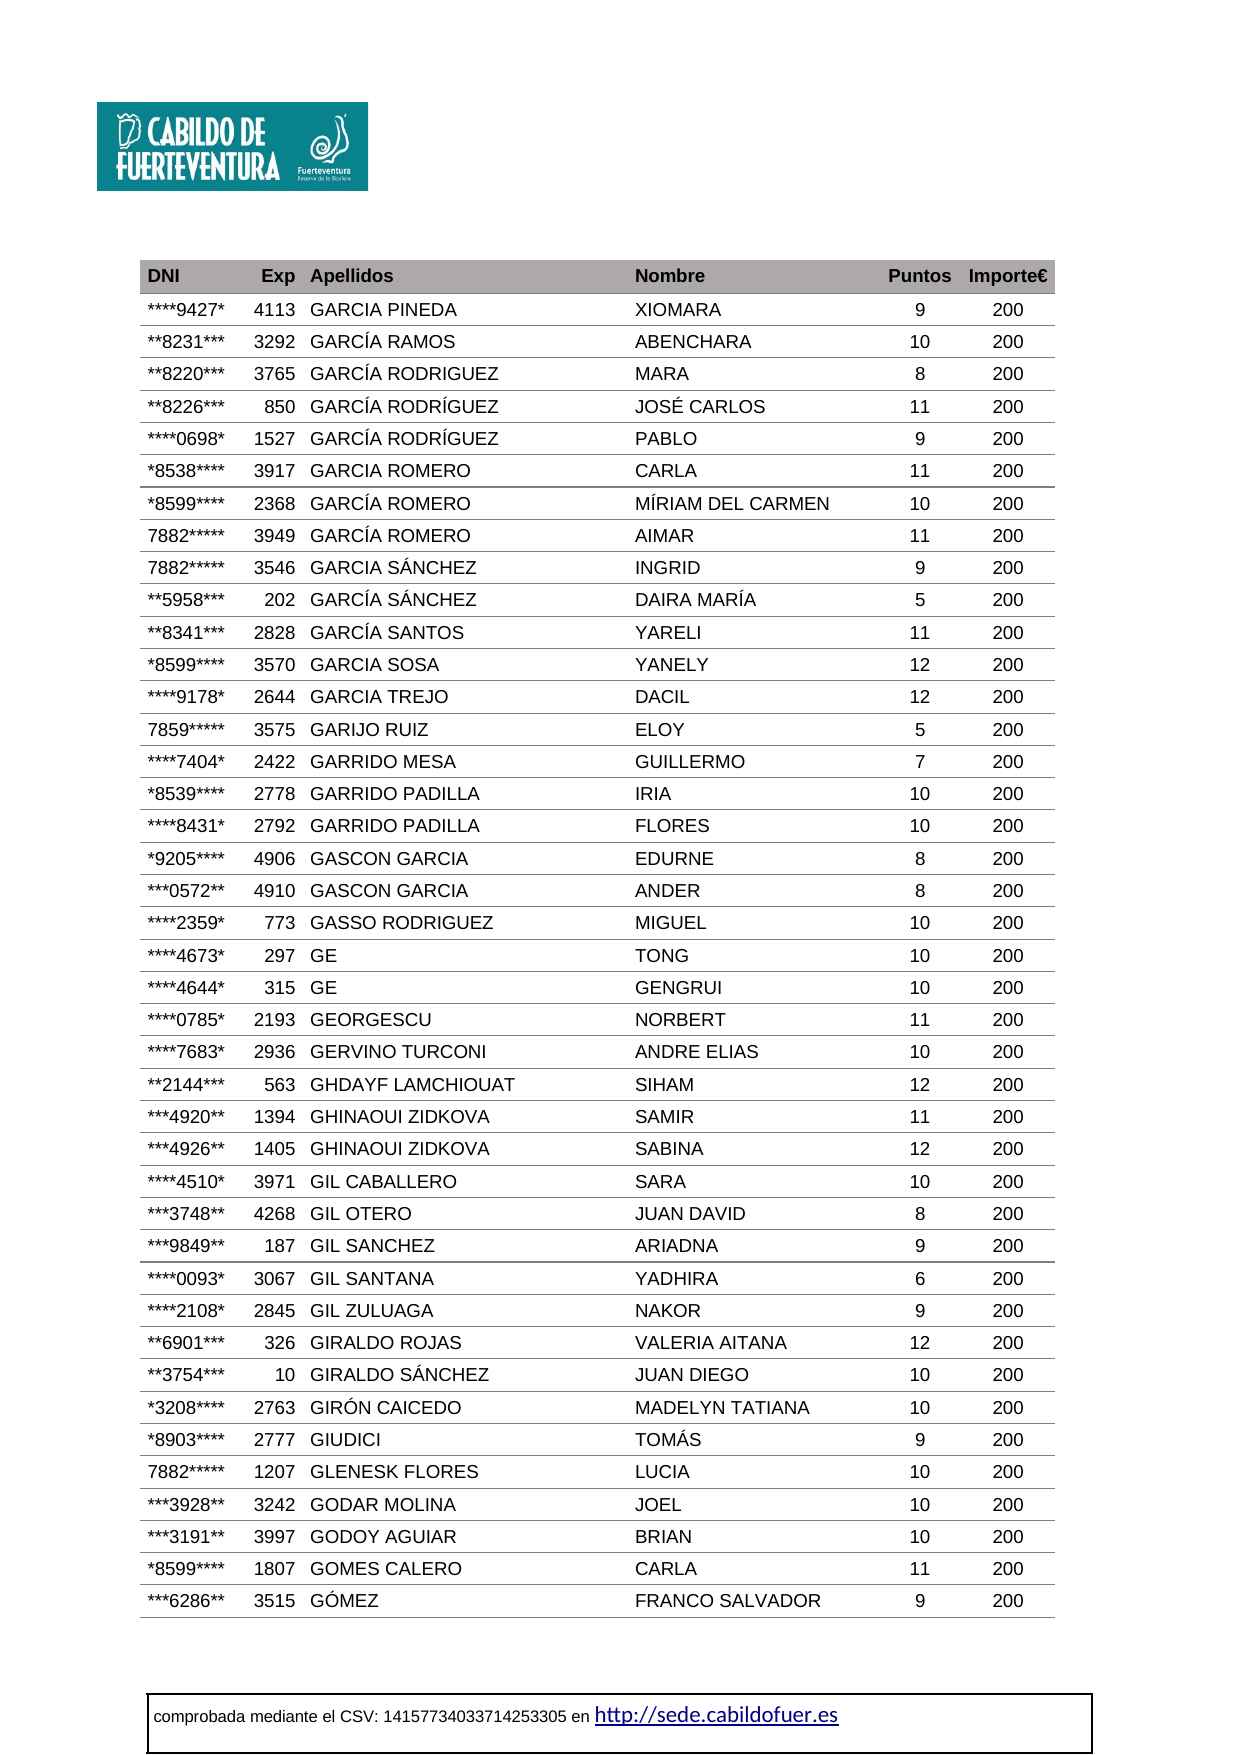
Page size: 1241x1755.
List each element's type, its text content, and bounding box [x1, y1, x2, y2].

table_cell 12 [859, 1069, 960, 1100]
table_cell ****0785* [140, 1004, 240, 1035]
table_cell 200 [960, 746, 1055, 777]
table_cell **2144*** [140, 1069, 240, 1100]
table_cell 3546 [240, 552, 303, 583]
table_cell GARCÍA RAMOS [303, 326, 576, 357]
table_cell 10 [859, 1392, 960, 1423]
table_cell GÓMEZ [303, 1585, 576, 1617]
table_cell 200 [960, 1004, 1055, 1035]
table_cell GARCIA ROMERO [303, 455, 576, 486]
table_cell ****7404* [140, 746, 240, 777]
table_cell GARCÍA RODRÍGUEZ [303, 423, 576, 454]
table_cell 315 [240, 972, 303, 1003]
table_cell SAMIR [576, 1101, 859, 1132]
table_cell 10 [859, 1359, 960, 1391]
table_cell JUAN DIEGO [576, 1359, 859, 1391]
table_cell *8539**** [140, 778, 240, 809]
table_cell 2845 [240, 1295, 303, 1326]
table_cell 1405 [240, 1133, 303, 1164]
table_cell 12 [859, 1327, 960, 1358]
table_cell *8538**** [140, 455, 240, 486]
table_cell PABLO [576, 423, 859, 454]
table_cell AIMAR [576, 520, 859, 551]
table_cell 200 [960, 843, 1055, 874]
table_cell GHDAYF LAMCHIOUAT [303, 1069, 576, 1100]
table_cell 1807 [240, 1553, 303, 1584]
table_cell 10 [859, 1166, 960, 1197]
table_cell 3997 [240, 1521, 303, 1552]
table_cell 9 [859, 1230, 960, 1261]
table_cell GOMES CALERO [303, 1553, 576, 1584]
table_cell 3242 [240, 1489, 303, 1520]
table_cell FLORES [576, 810, 859, 842]
table_cell 3067 [240, 1263, 303, 1294]
table_cell 200 [960, 294, 1055, 325]
table_cell GARCIA SÁNCHEZ [303, 552, 576, 583]
table_cell YADHIRA [576, 1263, 859, 1294]
table_cell 1394 [240, 1101, 303, 1132]
table_cell 200 [960, 1424, 1055, 1455]
table_cell GIL SANTANA [303, 1263, 576, 1294]
table_cell JOEL [576, 1489, 859, 1520]
table_cell 200 [960, 1198, 1055, 1229]
table_cell 7882***** [140, 552, 240, 583]
table_cell GARCÍA ROMERO [303, 520, 576, 551]
table_cell GIRALDO ROJAS [303, 1327, 576, 1358]
table_cell 2936 [240, 1036, 303, 1068]
table_cell GIL CABALLERO [303, 1166, 576, 1197]
table_cell GEORGESCU [303, 1004, 576, 1035]
table_cell ARIADNA [576, 1230, 859, 1261]
table_cell ANDRE ELIAS [576, 1036, 859, 1068]
table_cell ABENCHARA [576, 326, 859, 357]
table_cell 9 [859, 1295, 960, 1326]
table_cell GIL OTERO [303, 1198, 576, 1229]
table_cell 3570 [240, 649, 303, 680]
table_cell 326 [240, 1327, 303, 1358]
table_cell GENGRUI [576, 972, 859, 1003]
table_cell **8220*** [140, 358, 240, 389]
table_cell ****4673* [140, 940, 240, 971]
table_cell 4268 [240, 1198, 303, 1229]
table_cell 200 [960, 714, 1055, 745]
table_cell 200 [960, 1295, 1055, 1326]
table_cell 200 [960, 1166, 1055, 1197]
table_header Importe€ [960, 260, 1055, 293]
table_cell GLENESK FLORES [303, 1456, 576, 1487]
table_cell ****7683* [140, 1036, 240, 1068]
table_cell 200 [960, 907, 1055, 938]
table_cell XIOMARA [576, 294, 859, 325]
table_cell 3575 [240, 714, 303, 745]
table_cell GARCÍA RODRÍGUEZ [303, 391, 576, 422]
table_cell **3754*** [140, 1359, 240, 1391]
table_cell **8231*** [140, 326, 240, 357]
table_cell ***0572** [140, 875, 240, 906]
table_cell GHINAOUI ZIDKOVA [303, 1133, 576, 1164]
table_cell 10 [859, 1521, 960, 1552]
table_cell ***4926** [140, 1133, 240, 1164]
table_cell 297 [240, 940, 303, 971]
table_cell GASCON GARCIA [303, 843, 576, 874]
table_cell 2763 [240, 1392, 303, 1423]
table_cell NORBERT [576, 1004, 859, 1035]
table_cell CARLA [576, 1553, 859, 1584]
table_cell 12 [859, 681, 960, 712]
table_cell 187 [240, 1230, 303, 1261]
table_cell 200 [960, 778, 1055, 809]
table_cell 9 [859, 423, 960, 454]
table_cell ****2108* [140, 1295, 240, 1326]
table_cell GARRIDO PADILLA [303, 778, 576, 809]
table_cell JOSÉ CARLOS [576, 391, 859, 422]
table_cell 200 [960, 1359, 1055, 1391]
table_cell ***4920** [140, 1101, 240, 1132]
table_cell ***3748** [140, 1198, 240, 1229]
table_cell ***9849** [140, 1230, 240, 1261]
table_cell 2828 [240, 617, 303, 648]
table_cell *3208**** [140, 1392, 240, 1423]
table_cell ****0698* [140, 423, 240, 454]
table_cell 3292 [240, 326, 303, 357]
table_cell 9 [859, 1424, 960, 1455]
table_cell ****2359* [140, 907, 240, 938]
table_cell ****9427* [140, 294, 240, 325]
table_cell GARRIDO MESA [303, 746, 576, 777]
table_cell 200 [960, 552, 1055, 583]
table_cell ELOY [576, 714, 859, 745]
table_cell GARCIA SOSA [303, 649, 576, 680]
table_cell 2422 [240, 746, 303, 777]
table_cell *9205**** [140, 843, 240, 874]
table_cell 200 [960, 1327, 1055, 1358]
table_cell GARCIA PINEDA [303, 294, 576, 325]
table_cell **8226*** [140, 391, 240, 422]
table_cell DAIRA MARÍA [576, 584, 859, 616]
table_cell GARCÍA SÁNCHEZ [303, 584, 576, 616]
table_cell 200 [960, 1585, 1055, 1617]
table_cell 200 [960, 972, 1055, 1003]
table_cell MARA [576, 358, 859, 389]
table_cell 12 [859, 1133, 960, 1164]
table_cell 200 [960, 1392, 1055, 1423]
table_cell 11 [859, 617, 960, 648]
table_cell 11 [859, 391, 960, 422]
table_cell GASSO RODRIGUEZ [303, 907, 576, 938]
table_cell 10 [859, 940, 960, 971]
table_cell ***3191** [140, 1521, 240, 1552]
table_cell GARCIA TREJO [303, 681, 576, 712]
table_cell 3971 [240, 1166, 303, 1197]
table_cell GARCÍA SANTOS [303, 617, 576, 648]
table_cell 200 [960, 1521, 1055, 1552]
table_cell 200 [960, 358, 1055, 389]
table_header DNI [140, 260, 240, 293]
table_cell GE [303, 940, 576, 971]
table_cell 8 [859, 1198, 960, 1229]
table_cell 10 [859, 326, 960, 357]
table_cell 9 [859, 1585, 960, 1617]
table_cell SABINA [576, 1133, 859, 1164]
table_header Exp [240, 260, 303, 293]
table_cell 4113 [240, 294, 303, 325]
table_cell 10 [859, 488, 960, 519]
table_cell 200 [960, 520, 1055, 551]
table_cell 200 [960, 810, 1055, 842]
table_cell GARCÍA ROMERO [303, 488, 576, 519]
table_cell GIRÓN CAICEDO [303, 1392, 576, 1423]
table_cell *8599**** [140, 488, 240, 519]
table_cell 200 [960, 1133, 1055, 1164]
table_cell ****8431* [140, 810, 240, 842]
table_cell MIGUEL [576, 907, 859, 938]
table_cell CARLA [576, 455, 859, 486]
table_cell 200 [960, 488, 1055, 519]
table_cell 3515 [240, 1585, 303, 1617]
table_cell 200 [960, 584, 1055, 616]
table_cell 11 [859, 455, 960, 486]
table_cell 10 [859, 972, 960, 1003]
table_cell 3949 [240, 520, 303, 551]
table_cell 11 [859, 1004, 960, 1035]
table_cell GHINAOUI ZIDKOVA [303, 1101, 576, 1132]
table_cell 12 [859, 649, 960, 680]
table_cell ***6286** [140, 1585, 240, 1617]
table_cell 10 [859, 1456, 960, 1487]
table_cell NAKOR [576, 1295, 859, 1326]
table_cell 5 [859, 584, 960, 616]
table_cell FRANCO SALVADOR [576, 1585, 859, 1617]
table_cell LUCIA [576, 1456, 859, 1487]
table_cell *8599**** [140, 649, 240, 680]
table_cell 200 [960, 1036, 1055, 1068]
table_cell 8 [859, 843, 960, 874]
table_cell 7859***** [140, 714, 240, 745]
table_cell GIL SANCHEZ [303, 1230, 576, 1261]
table_cell 202 [240, 584, 303, 616]
table_cell 3917 [240, 455, 303, 486]
table_cell 200 [960, 1230, 1055, 1261]
table_cell EDURNE [576, 843, 859, 874]
table_cell 10 [859, 1036, 960, 1068]
table_cell 200 [960, 1263, 1055, 1294]
table_cell ****9178* [140, 681, 240, 712]
table_cell GARIJO RUIZ [303, 714, 576, 745]
table_cell 200 [960, 875, 1055, 906]
table_cell IRIA [576, 778, 859, 809]
table_cell DACIL [576, 681, 859, 712]
table_cell MADELYN TATIANA [576, 1392, 859, 1423]
table_cell 3765 [240, 358, 303, 389]
table_cell ****4510* [140, 1166, 240, 1197]
table_cell 10 [859, 1489, 960, 1520]
table_cell GIUDICI [303, 1424, 576, 1455]
table_cell 10 [859, 907, 960, 938]
table_cell GARCÍA RODRIGUEZ [303, 358, 576, 389]
table_cell 10 [240, 1359, 303, 1391]
table_cell ****4644* [140, 972, 240, 1003]
table_cell **5958*** [140, 584, 240, 616]
table_cell 10 [859, 810, 960, 842]
table_header Puntos [859, 260, 960, 293]
table_cell 2792 [240, 810, 303, 842]
table_cell *8599**** [140, 1553, 240, 1584]
table_cell 2778 [240, 778, 303, 809]
table_cell 1527 [240, 423, 303, 454]
table_cell 10 [859, 778, 960, 809]
table_cell *8903**** [140, 1424, 240, 1455]
table_cell YARELI [576, 617, 859, 648]
table_cell 200 [960, 1101, 1055, 1132]
table_cell 11 [859, 1553, 960, 1584]
table_cell GODOY AGUIAR [303, 1521, 576, 1552]
table_cell GIRALDO SÁNCHEZ [303, 1359, 576, 1391]
table_cell SARA [576, 1166, 859, 1197]
table_cell 200 [960, 617, 1055, 648]
table_cell **8341*** [140, 617, 240, 648]
table_cell 8 [859, 358, 960, 389]
table_cell VALERIA AITANA [576, 1327, 859, 1358]
table_cell 11 [859, 520, 960, 551]
table_cell 200 [960, 455, 1055, 486]
table_cell ****0093* [140, 1263, 240, 1294]
table_cell 8 [859, 875, 960, 906]
table_cell 4910 [240, 875, 303, 906]
table_cell 200 [960, 681, 1055, 712]
table_cell GODAR MOLINA [303, 1489, 576, 1520]
table_cell 7882***** [140, 520, 240, 551]
table_cell ANDER [576, 875, 859, 906]
table_cell 773 [240, 907, 303, 938]
table_cell INGRID [576, 552, 859, 583]
table_cell 200 [960, 1456, 1055, 1487]
table_header Apellidos [303, 260, 576, 293]
table_cell 2777 [240, 1424, 303, 1455]
table_cell 200 [960, 391, 1055, 422]
table_cell TOMÁS [576, 1424, 859, 1455]
table_cell 5 [859, 714, 960, 745]
table_cell 200 [960, 1069, 1055, 1100]
table_cell TONG [576, 940, 859, 971]
table_cell 200 [960, 423, 1055, 454]
table_cell 7882***** [140, 1456, 240, 1487]
table_cell 2368 [240, 488, 303, 519]
table_cell 9 [859, 552, 960, 583]
table_cell 11 [859, 1101, 960, 1132]
table_cell GE [303, 972, 576, 1003]
table_cell 200 [960, 649, 1055, 680]
table_cell 4906 [240, 843, 303, 874]
table_cell 2193 [240, 1004, 303, 1035]
table_cell MÍRIAM DEL CARMEN [576, 488, 859, 519]
table_cell 2644 [240, 681, 303, 712]
table_cell GERVINO TURCONI [303, 1036, 576, 1068]
table_cell GIL ZULUAGA [303, 1295, 576, 1326]
table_cell 6 [859, 1263, 960, 1294]
table_cell YANELY [576, 649, 859, 680]
table_cell 1207 [240, 1456, 303, 1487]
table_cell 563 [240, 1069, 303, 1100]
table_cell 200 [960, 940, 1055, 971]
table_cell 200 [960, 1489, 1055, 1520]
table_cell GARRIDO PADILLA [303, 810, 576, 842]
table_cell GASCON GARCIA [303, 875, 576, 906]
table_cell ***3928** [140, 1489, 240, 1520]
table_cell 9 [859, 294, 960, 325]
table_header Nombre [576, 260, 859, 293]
table_cell JUAN DAVID [576, 1198, 859, 1229]
table_cell **6901*** [140, 1327, 240, 1358]
table_cell 7 [859, 746, 960, 777]
table_cell 850 [240, 391, 303, 422]
table_cell 200 [960, 1553, 1055, 1584]
table_cell BRIAN [576, 1521, 859, 1552]
table_cell SIHAM [576, 1069, 859, 1100]
table_cell 200 [960, 326, 1055, 357]
table_cell GUILLERMO [576, 746, 859, 777]
